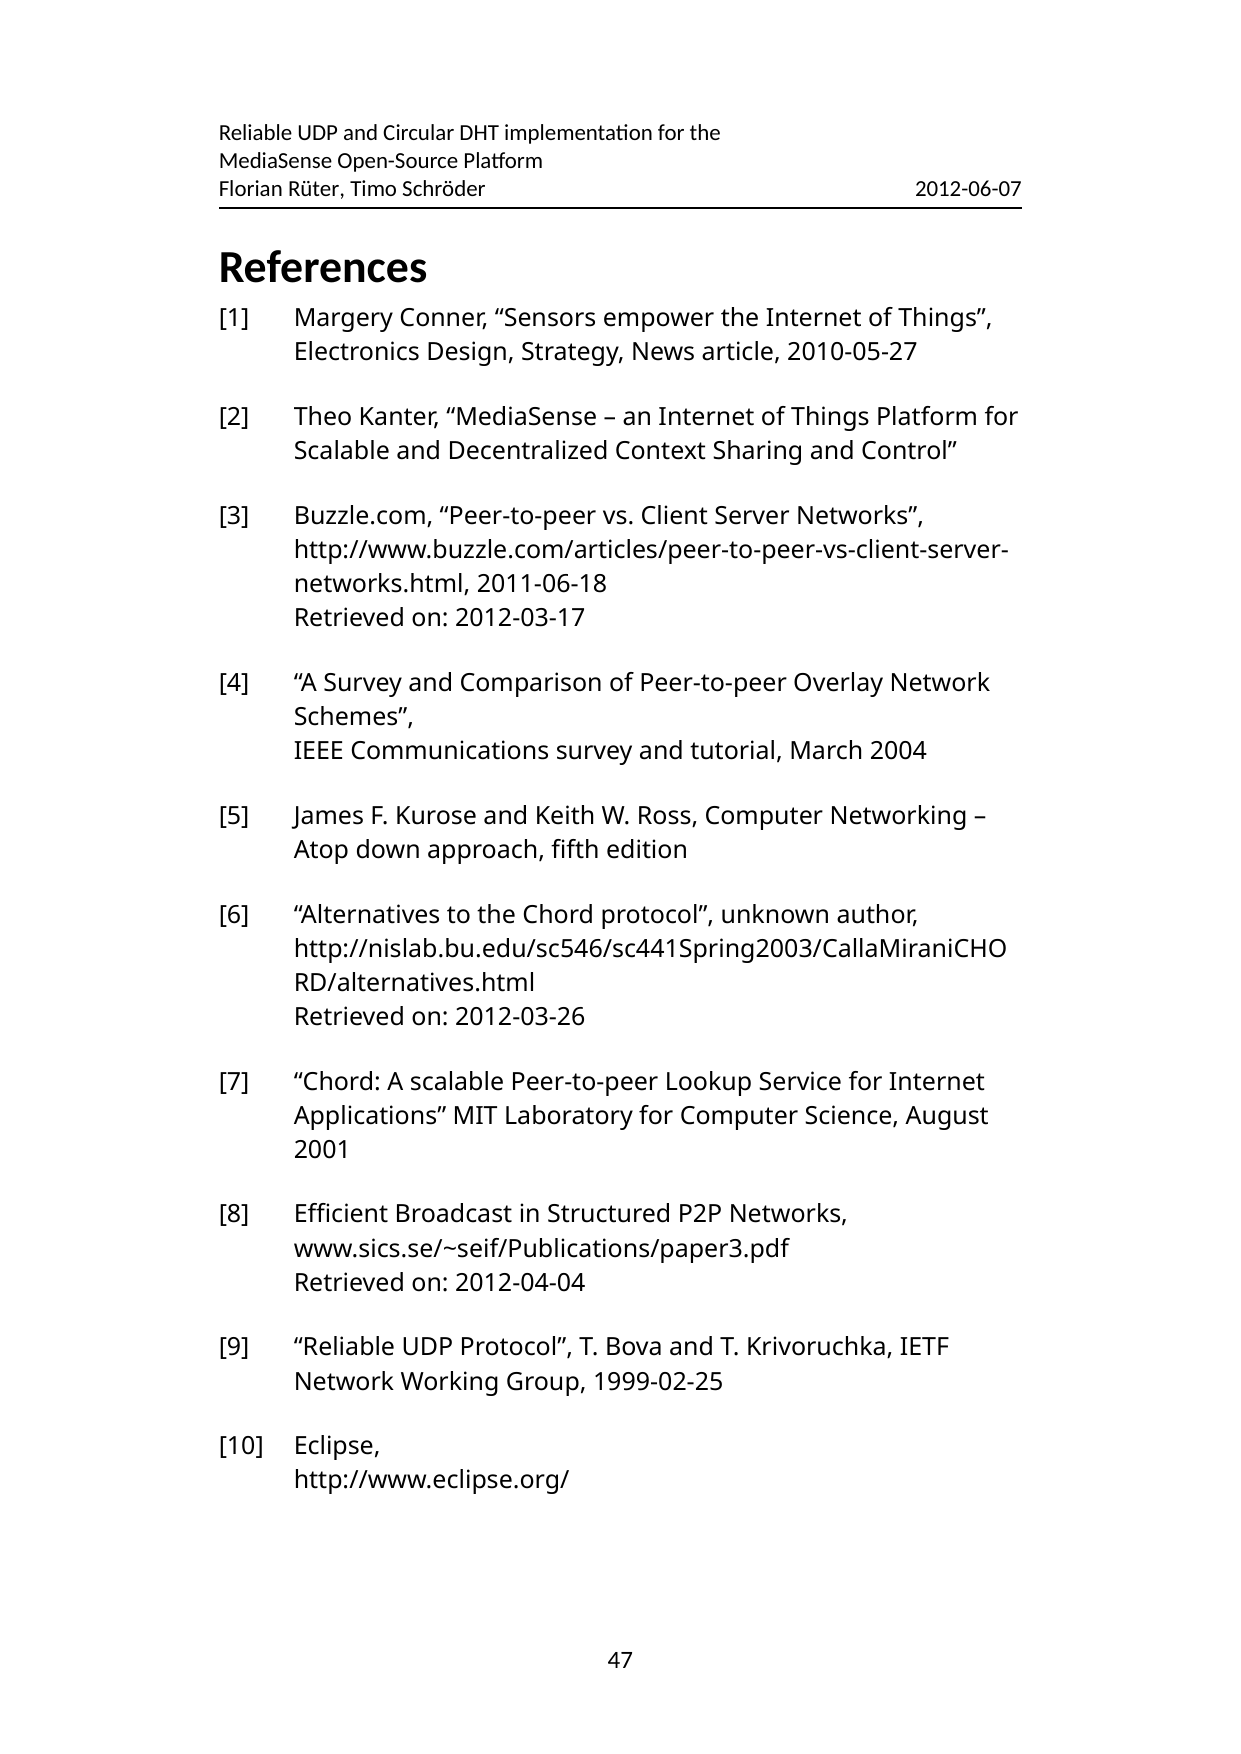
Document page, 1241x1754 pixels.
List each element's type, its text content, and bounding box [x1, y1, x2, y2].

subtitle References [218, 238, 1022, 294]
list “Alternatives to the Chord protocol”, unknown author, http://nislab.bu.edu/sc546/sc441Spring2003/CallaMiraniCHORD/alternatives.html Retrieved on: 2012-03-26 [218, 896, 1022, 1032]
list “A Survey and Comparison of Peer-to-peer Overlay Network Schemes”, IEEE Communications survey and tutorial, March 2004 [218, 664, 1022, 767]
list James F. Kurose and Keith W. Ross, Computer Networking – Atop down approach, fifth edition [218, 797, 1022, 866]
list Theo Kanter, “MediaSense – an Internet of Things Platform for Scalable and Decentralized Context Sharing and Control” [218, 399, 1022, 467]
list “Chord: A scalable Peer-to-peer Lookup Service for Internet Applications” MIT Laboratory for Computer Science, August 2001 [218, 1063, 1022, 1165]
list Buzzle.com, “Peer-to-peer vs. Client Server Networks”, http://www.buzzle.com/articles/peer-to-peer-vs-client-server-networks.html, 2011-06-18 Retrieved on: 2012-03-17 [218, 497, 1022, 634]
list Eclipse, http://www.eclipse.org/ [218, 1428, 1022, 1496]
list Margery Conner, “Sensors empower the Internet of Things”, Electronics Design, Strategy, News article, 2010-05-27 [218, 300, 1022, 368]
list “Reliable UDP Protocol”, T. Bova and T. Krivoruchka, IETF Network Working Group, 1999-02-25 [218, 1329, 1022, 1397]
list Efficient Broadcast in Structured P2P Networks, www.sics.se/~seif/Publications/paper3.pdf Retrieved on: 2012-04-04 [218, 1196, 1022, 1298]
